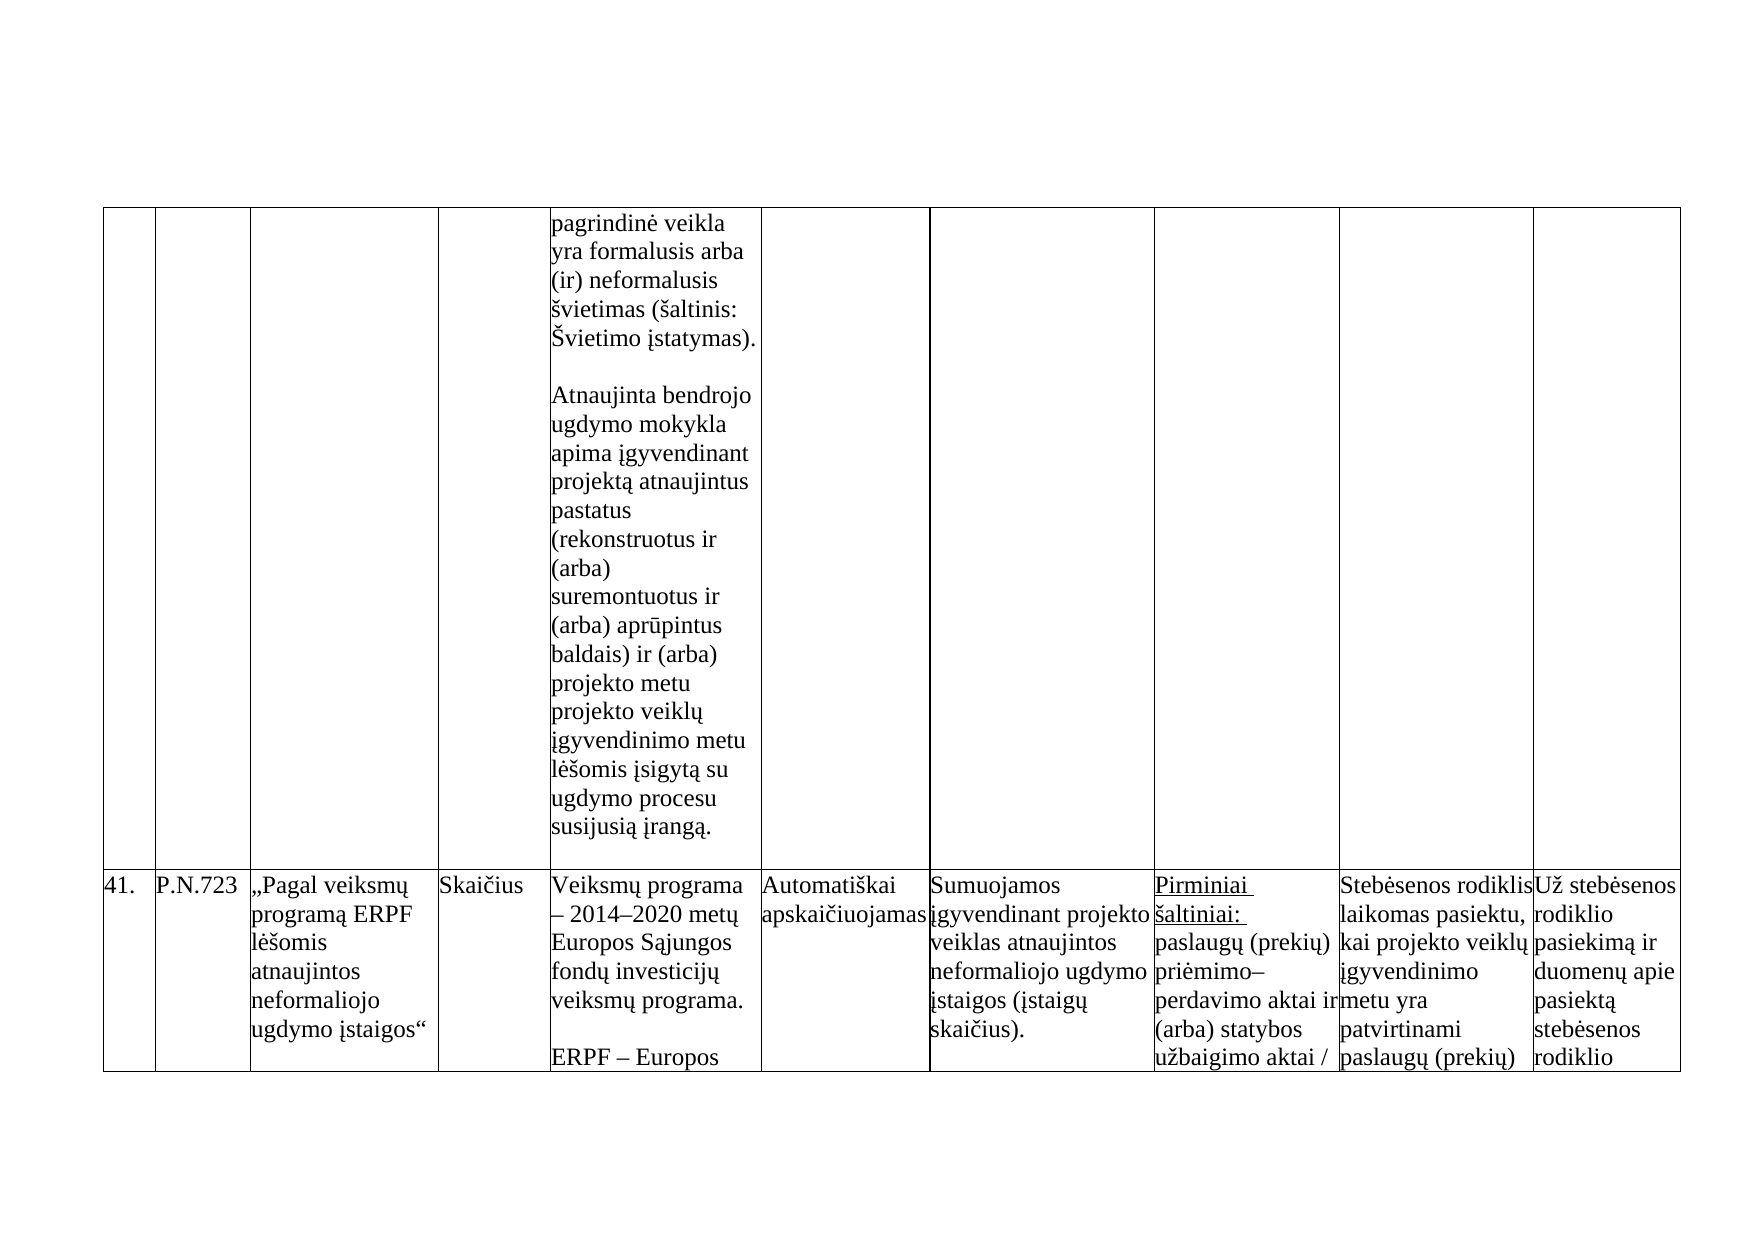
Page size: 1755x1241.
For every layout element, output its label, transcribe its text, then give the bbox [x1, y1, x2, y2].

table_cell P.N.723 [156, 870, 250, 1071]
table_cell [931, 208, 1154, 869]
table_cell pagrindinė veikla yra formalusis arba (ir) neformalusis švietimas (šaltinis: Švietimo įstatymas). Atnaujinta bendrojo ugdymo mokykla apima įgyvendinant projektą atnaujintus pastatus (rekonstruotus ir (arba) suremontuotus ir (arba) aprūpintus baldais) ir (arba) projekto metu projekto veiklų įgyvendinimo metu lėšomis įsigytą su ugdymo procesu susijusią įrangą. [551, 208, 761, 869]
table_cell [251, 208, 438, 869]
table_cell [1155, 208, 1339, 869]
table_cell Pirminiai šaltiniai: paslaugų (prekių) priėmimo–perdavimo aktai ir (arba) statybos užbaigimo aktai / [1155, 870, 1339, 1071]
table_cell Už stebėsenos rodiklio pasiekimą ir duomenų apie pasiektą stebėsenos rodiklio [1534, 870, 1680, 1071]
table_cell [762, 208, 929, 869]
table_cell „Pagal veiksmų programą ERPF lėšomis atnaujintos neformaliojo ugdymo įstaigos“ [251, 870, 438, 1071]
table_cell [156, 208, 250, 869]
table_cell [439, 208, 550, 869]
table_cell [1534, 208, 1680, 869]
table_cell 41. [104, 870, 155, 1071]
table_cell [1340, 208, 1533, 869]
table_cell Automatiškai apskaičiuojamas [762, 870, 929, 1071]
table_cell [104, 208, 155, 869]
table_cell Stebėsenos rodiklis laikomas pasiektu, kai projekto veiklų įgyvendinimo metu yra patvirtinami paslaugų (prekių) [1340, 870, 1533, 1071]
table_cell Sumuojamos įgyvendinant projekto veiklas atnaujintos neformaliojo ugdymo įstaigos (įstaigų skaičius). [931, 870, 1154, 1071]
table_cell Veiksmų programa – 2014–2020 metų Europos Sąjungos fondų investicijų veiksmų programa. ERPF – Europos [551, 870, 761, 1071]
table_cell Skaičius [439, 870, 550, 1071]
